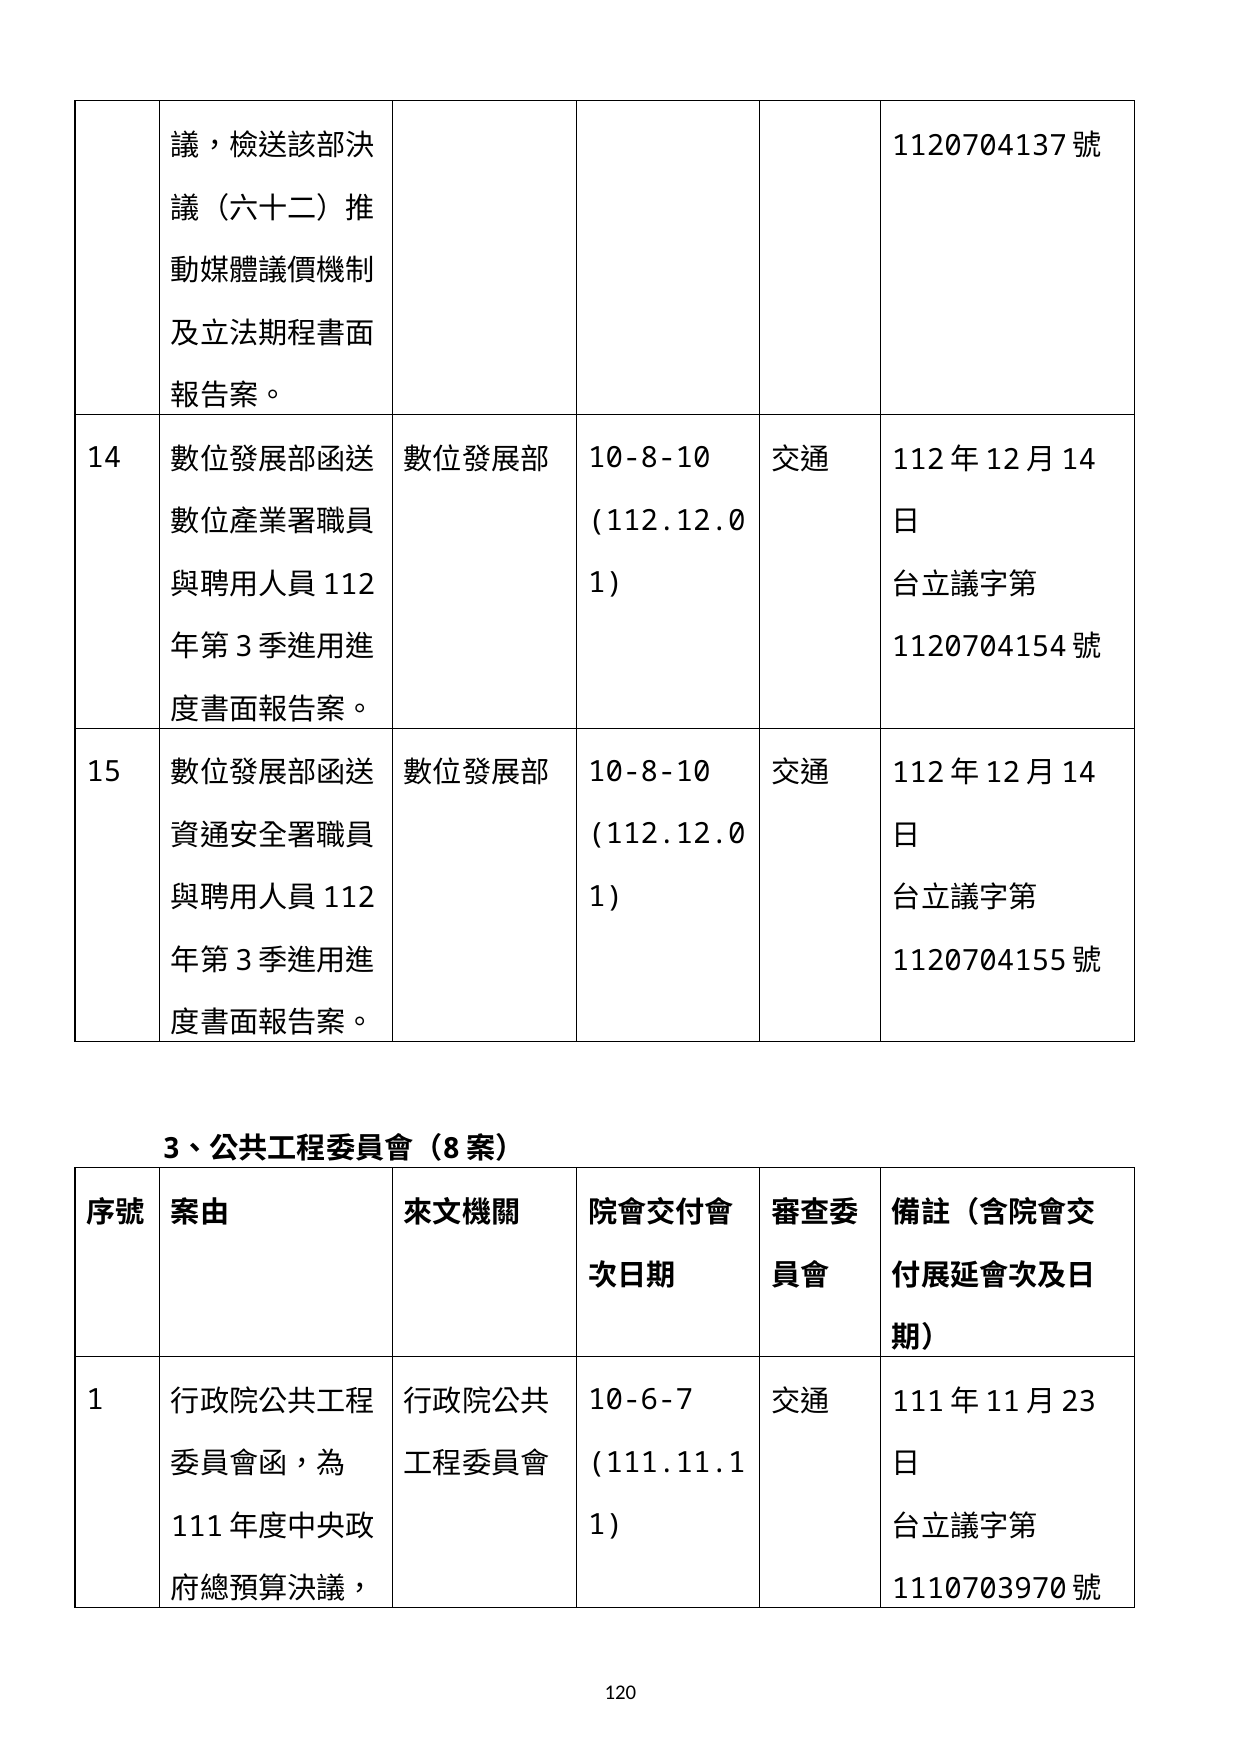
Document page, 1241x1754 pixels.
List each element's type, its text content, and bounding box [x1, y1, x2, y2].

table_cell 15 [76, 729, 159, 1041]
table_cell 10-8-10 (112.12.01) [577, 415, 759, 727]
table_cell 數位發展部 [393, 729, 576, 1041]
table_cell 10-6-7 (111.11.11) [577, 1357, 759, 1607]
table_header 案由 [160, 1168, 392, 1356]
table_cell 交通 [760, 729, 880, 1041]
table_cell 數位發展部函送資通安全署職員與聘用人員112年第3季進用進度書面報告案。 [160, 729, 392, 1041]
table_cell 1 [76, 1357, 159, 1607]
table_cell 數位發展部 [393, 415, 576, 727]
table_cell 交通 [760, 415, 880, 727]
table_cell [577, 101, 759, 414]
table_cell 1120704137號 [881, 101, 1134, 414]
table_header 審查委員會 [760, 1168, 880, 1356]
text 3、公共工程委員會（8案） [75, 1104, 1165, 1167]
table_cell [393, 101, 576, 414]
table_cell 議，檢送該部決議（六十二）推動媒體議價機制及立法期程書面報告案。 [160, 101, 392, 414]
table_cell 112年12月14日 台立議字第1120704154號 [881, 415, 1134, 727]
table_cell 14 [76, 415, 159, 727]
table_cell [760, 101, 880, 414]
table_header 來文機關 [393, 1168, 576, 1356]
table_cell 112年12月14日 台立議字第1120704155號 [881, 729, 1134, 1041]
table_cell [76, 101, 159, 414]
table_cell 行政院公共工程委員會函，為111年度中央政府總預算決議， [160, 1357, 392, 1607]
table_header 序號 [76, 1168, 159, 1356]
table_cell 10-8-10 (112.12.01) [577, 729, 759, 1041]
table_cell 交通 [760, 1357, 880, 1607]
table_cell 111年11月23日 台立議字第1110703970號 [881, 1357, 1134, 1607]
table_cell 數位發展部函送數位產業署職員與聘用人員112年第3季進用進度書面報告案。 [160, 415, 392, 727]
table_cell 行政院公共工程委員會 [393, 1357, 576, 1607]
table_header 備註（含院會交付展延會次及日期） [881, 1168, 1134, 1356]
table_header 院會交付會次日期 [577, 1168, 759, 1356]
